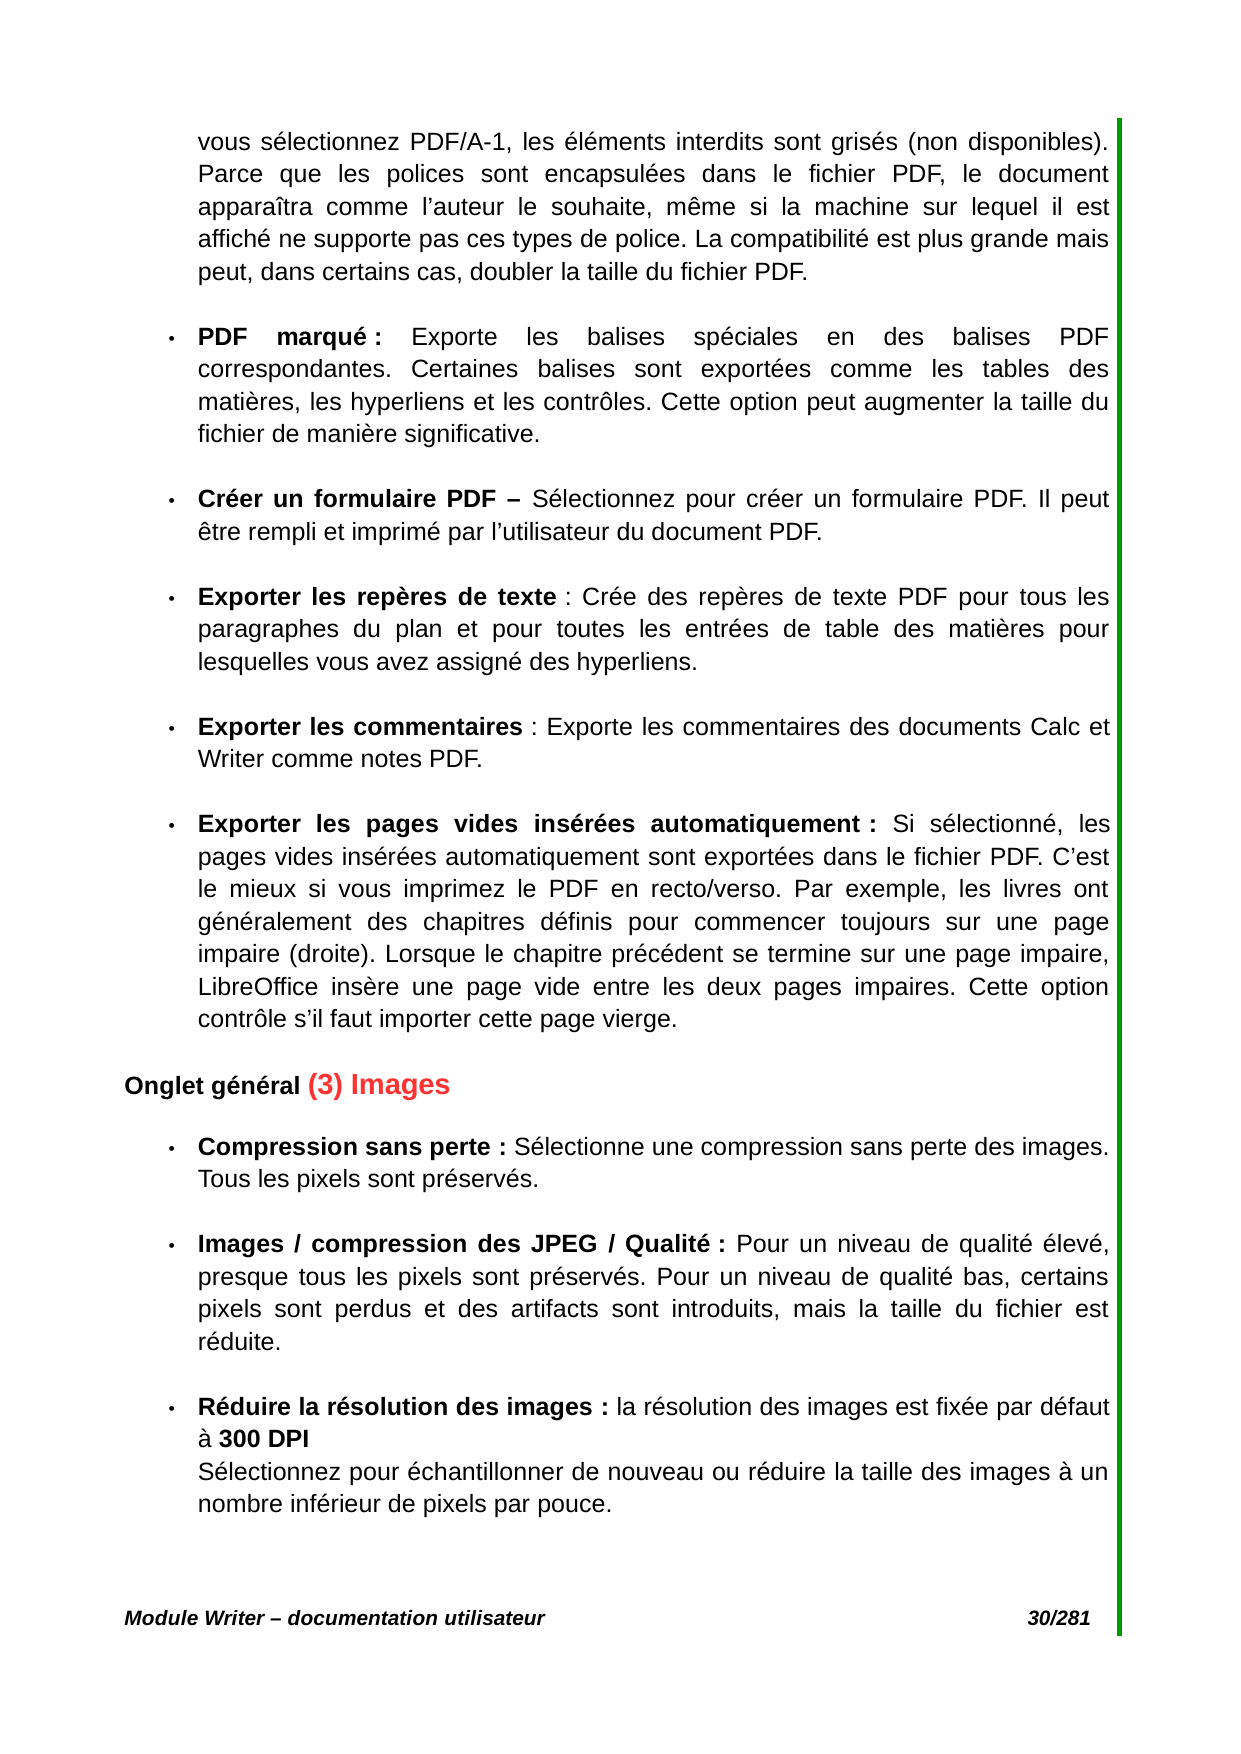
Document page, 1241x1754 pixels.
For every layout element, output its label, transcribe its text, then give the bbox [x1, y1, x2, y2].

list Exporter les repères de texte : Crée des repères de texte PDF pour tous les paragraphes du plan et pour toutes les entrées de table des matières pour lesquelles vous avez assigné des hyperliens. [168, 579, 1111, 677]
list PDF marqué : Exporte les balises spéciales en des balises PDF correspondantes. Certaines balises sont exportées comme les tables des matières, les hyperliens et les contrôles. Cette option peut augmenter la taille du fichier de manière significative. [168, 319, 1111, 449]
text Onglet général (3) Images [124, 1067, 1111, 1100]
list Images / compression des JPEG / Qualité : Pour un niveau de qualité élevé, presque tous les pixels sont préservés. Pour un niveau de qualité bas, certains pixels sont perdus et des artifacts sont introduits, mais la taille du fichier est réduite. [168, 1227, 1111, 1357]
list vous sélectionnez PDF/A-1, les éléments interdits sont grisés (non disponibles). Parce que les polices sont encapsulées dans le fichier PDF, le document apparaîtra comme l’auteur le souhaite, même si la machine sur lequel il est affiché ne supporte pas ces types de police. La compatibilité est plus grande mais peut, dans certains cas, doubler la taille du fichier PDF. [168, 124, 1111, 287]
list Compression sans perte : Sélectionne une compression sans perte des images. Tous les pixels sont préservés. [168, 1129, 1111, 1194]
list Réduire la résolution des images : la résolution des images est fixée par défaut à 300 DPI [168, 1389, 1111, 1454]
list Exporter les pages vides insérées automatiquement : Si sélectionné, les pages vides insérées automatiquement sont exportées dans le fichier PDF. C’est le mieux si vous imprimez le PDF en recto/verso. Par exemple, les livres ont généralement des chapitres définis pour commencer toujours sur une page impaire (droite). Lorsque le chapitre précédent se termine sur une page impaire, LibreOffice insère une page vide entre les deux pages impaires. Cette option contrôle s’il faut importer cette page vierge. [168, 807, 1111, 1034]
list Sélectionnez pour échantillonner de nouveau ou réduire la taille des images à un nombre inférieur de pixels par pouce. [168, 1454, 1111, 1519]
list Créer un formulaire PDF – Sélectionnez pour créer un formulaire PDF. Il peut être rempli et imprimé par l’utilisateur du document PDF. [168, 482, 1111, 547]
list Exporter les commentaires : Exporte les commentaires des documents Calc et Writer comme notes PDF. [168, 709, 1111, 774]
